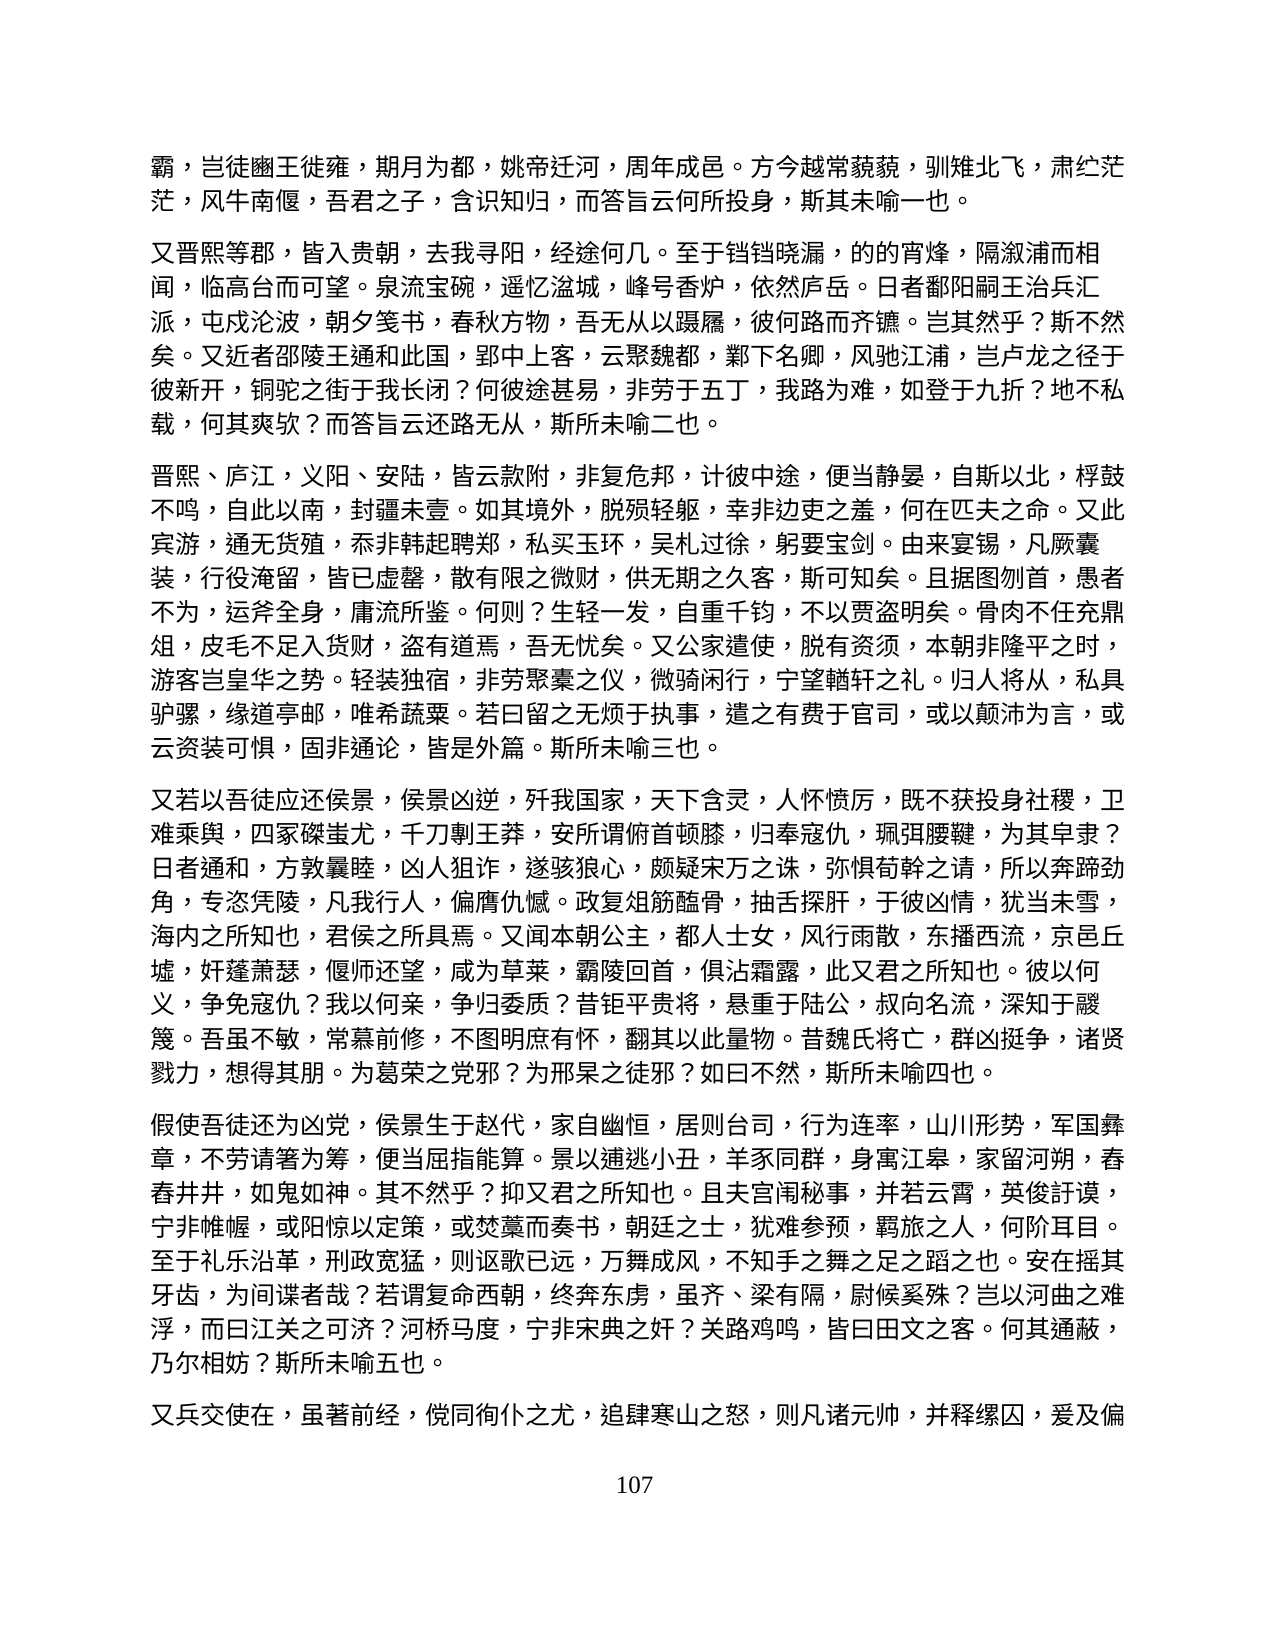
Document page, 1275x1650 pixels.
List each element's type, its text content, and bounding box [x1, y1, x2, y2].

text 又兵交使在，虽著前经，傥同徇仆之尤，追肆寒山之怒，则凡诸元帅，并释缧囚，爰及偏 [150, 1398, 1125, 1432]
text 霸，岂徒豳王徙雍，期月为都，姚帝迁河，周年成邑。方今越常藐藐，驯雉北飞，肃纻茫茫，风牛南偃，吾君之子，含识知归，而答旨云何所投身，斯其未喻一也。 [150, 150, 1125, 218]
text 又若以吾徒应还侯景，侯景凶逆，歼我国家，天下含灵，人怀愤厉，既不获投身社稷，卫难乘舆，四冢磔蚩尤，千刀剸王莽，安所谓俯首顿膝，归奉寇仇，珮弭腰鞬，为其皁隶？日者通和，方敦曩睦，凶人狙诈，遂骇狼心，颇疑宋万之诛，弥惧荀幹之请，所以奔蹄劲角，专恣凭陵，凡我行人，偏膺仇憾。政复俎筋醢骨，抽舌探肝，于彼凶情，犹当未雪，海内之所知也，君侯之所具焉。又闻本朝公主，都人士女，风行雨散，东播西流，京邑丘墟，奸蓬萧瑟，偃师还望，咸为草莱，霸陵回首，俱沾霜露，此又君之所知也。彼以何义，争免寇仇？我以何亲，争归委质？昔钜平贵将，悬重于陆公，叔向名流，深知于鬷篾。吾虽不敏，常慕前修，不图明庶有怀，翻其以此量物。昔魏氏将亡，群凶挺争，诸贤戮力，想得其朋。为葛荣之党邪？为邢杲之徒邪？如曰不然，斯所未喻四也。 [150, 783, 1125, 1089]
text 假使吾徒还为凶党，侯景生于赵代，家自幽恒，居则台司，行为连率，山川形势，军国彝章，不劳请箸为筹，便当屈指能算。景以逋逃小丑，羊豕同群，身寓江皋，家留河朔，舂舂井井，如鬼如神。其不然乎？抑又君之所知也。且夫宫闱秘事，并若云霄，英俊訏谟，宁非帷幄，或阳惊以定策，或焚藁而奏书，朝廷之士，犹难参预，羁旅之人，何阶耳目。至于礼乐沿革，刑政宽猛，则讴歌已远，万舞成风，不知手之舞之足之蹈之也。安在摇其牙齿，为间谍者哉？若谓复命西朝，终奔东虏，虽齐、梁有隔，尉候奚殊？岂以河曲之难浮，而曰江关之可济？河桥马度，宁非宋典之奸？关路鸡鸣，皆曰田文之客。何其通蔽，乃尔相妨？斯所未喻五也。 [150, 1107, 1125, 1380]
text 晋熙、庐江，义阳、安陆，皆云款附，非复危邦，计彼中途，便当静晏，自斯以北，桴鼓不鸣，自此以南，封疆未壹。如其境外，脱殒轻躯，幸非边吏之羞，何在匹夫之命。又此宾游，通无货殖，忝非韩起聘郑，私买玉环，吴札过徐，躬要宝剑。由来宴锡，凡厥囊装，行役淹留，皆已虚罄，散有限之微财，供无期之久客，斯可知矣。且据图刎首，愚者不为，运斧全身，庸流所鉴。何则？生轻一发，自重千钧，不以贾盗明矣。骨肉不任充鼎俎，皮毛不足入货财，盗有道焉，吾无忧矣。又公家遣使，脱有资须，本朝非隆平之时，游客岂皇华之势。轻装独宿，非劳聚橐之仪，微骑闲行，宁望輶轩之礼。归人将从，私具驴骡，缘道亭邮，唯希蔬粟。若曰留之无烦于执事，遣之有费于官司，或以颠沛为言，或云资装可惧，固非通论，皆是外篇。斯所未喻三也。 [150, 458, 1125, 765]
text 又晋熙等郡，皆入贵朝，去我寻阳，经途何几。至于铛铛晓漏，的的宵烽，隔溆浦而相闻，临高台而可望。泉流宝碗，遥忆湓城，峰号香炉，依然庐岳。日者鄱阳嗣王治兵汇派，屯戍沦波，朝夕笺书，春秋方物，吾无从以蹑屩，彼何路而齐镳。岂其然乎？斯不然矣。又近者邵陵王通和此国，郢中上客，云聚魏都，鄴下名卿，风驰江浦，岂卢龙之径于彼新开，铜驼之街于我长闭？何彼途甚易，非劳于五丁，我路为难，如登于九折？地不私载，何其爽欤？而答旨云还路无从，斯所未喻二也。 [150, 236, 1125, 440]
